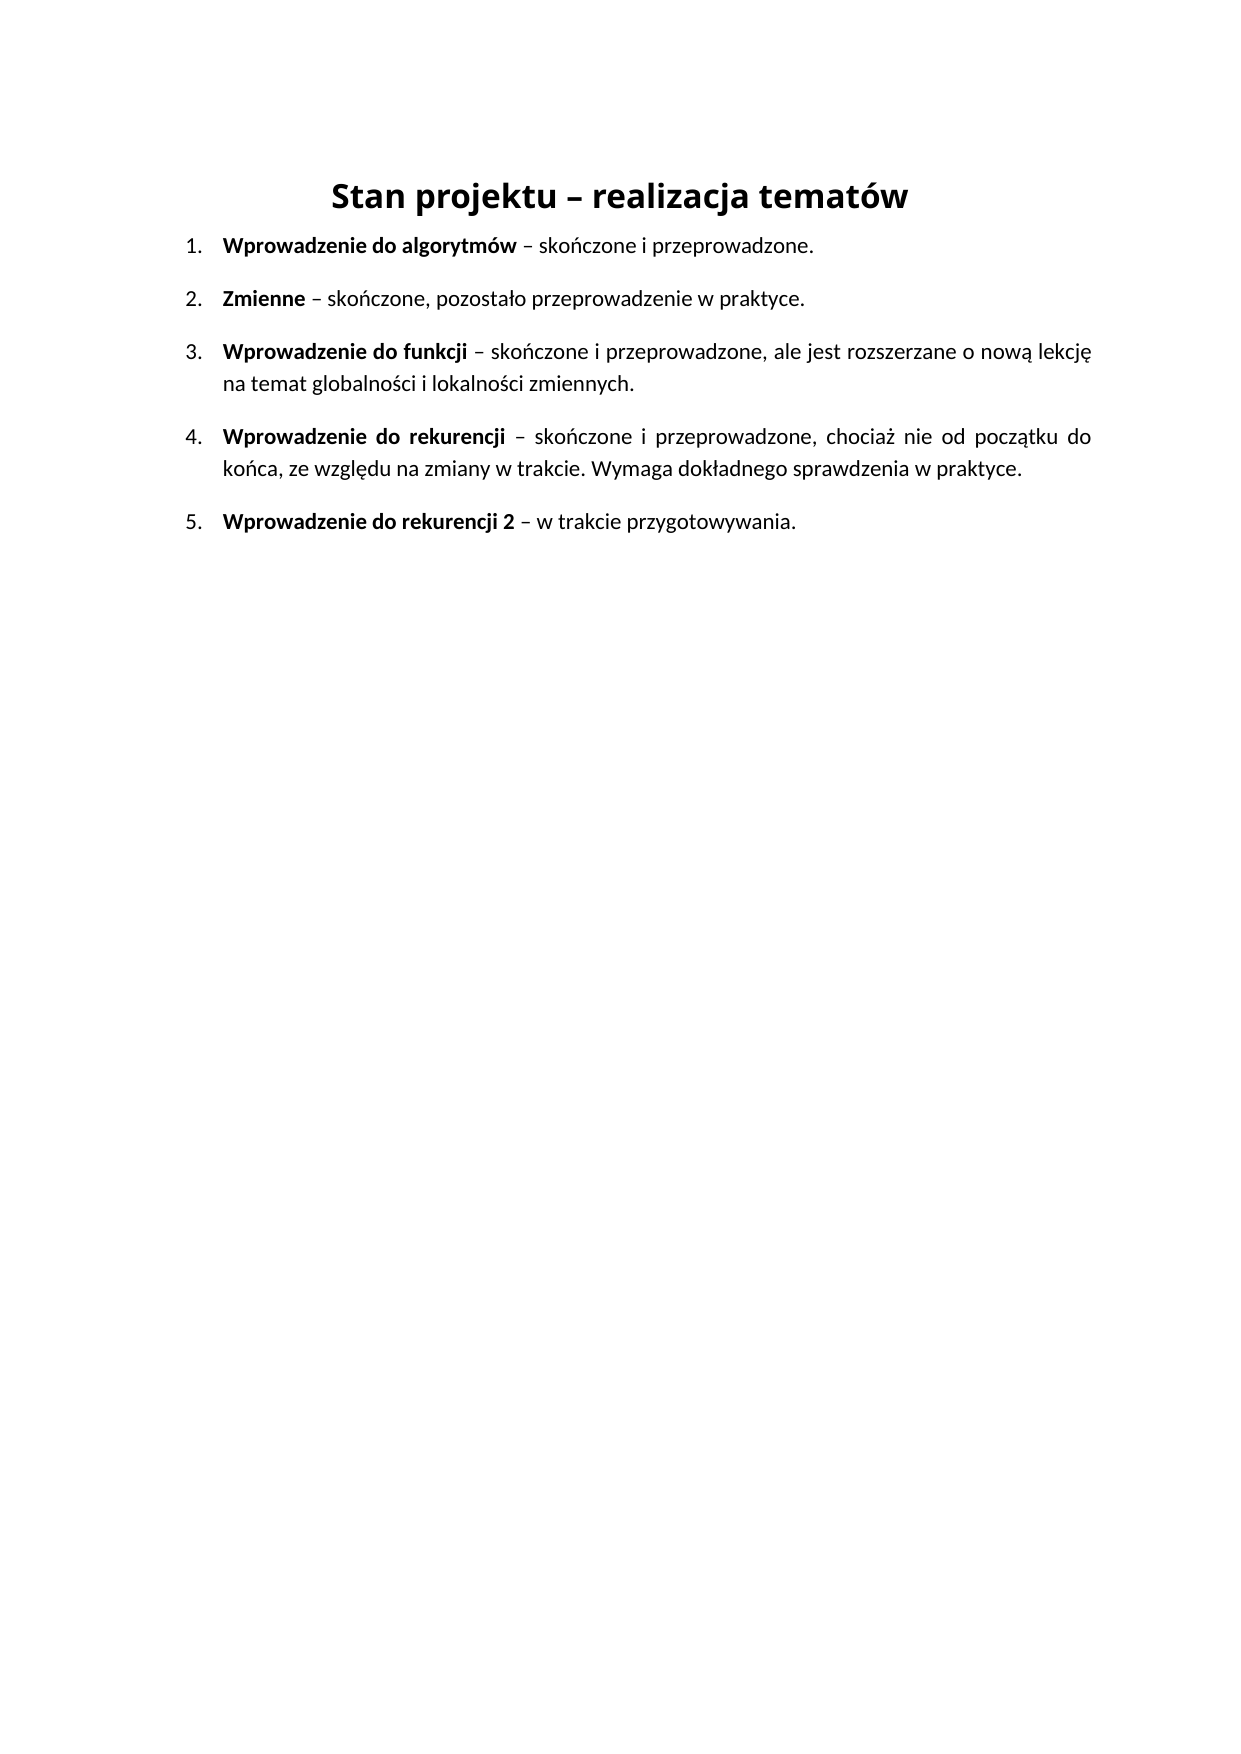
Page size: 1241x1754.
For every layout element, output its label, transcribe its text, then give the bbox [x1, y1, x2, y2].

list Zmienne – skończone, pozostało przeprowadzenie w praktyce. [185, 284, 1093, 312]
subtitle Stan projektu – realizacja tematów [148, 173, 1093, 218]
list Wprowadzenie do algorytmów – skończone i przeprowadzone. [185, 231, 1093, 259]
list Wprowadzenie do rekurencji 2 – w trakcie przygotowywania. [185, 507, 1093, 536]
list Wprowadzenie do funkcji – skończone i przeprowadzone, ale jest rozszerzane o nową lekcję na temat globalności i lokalności zmiennych. [185, 337, 1093, 397]
list Wprowadzenie do rekurencji – skończone i przeprowadzone, chociaż nie od początku do końca, ze względu na zmiany w trakcie. Wymaga dokładnego sprawdzenia w praktyce. [185, 422, 1093, 482]
